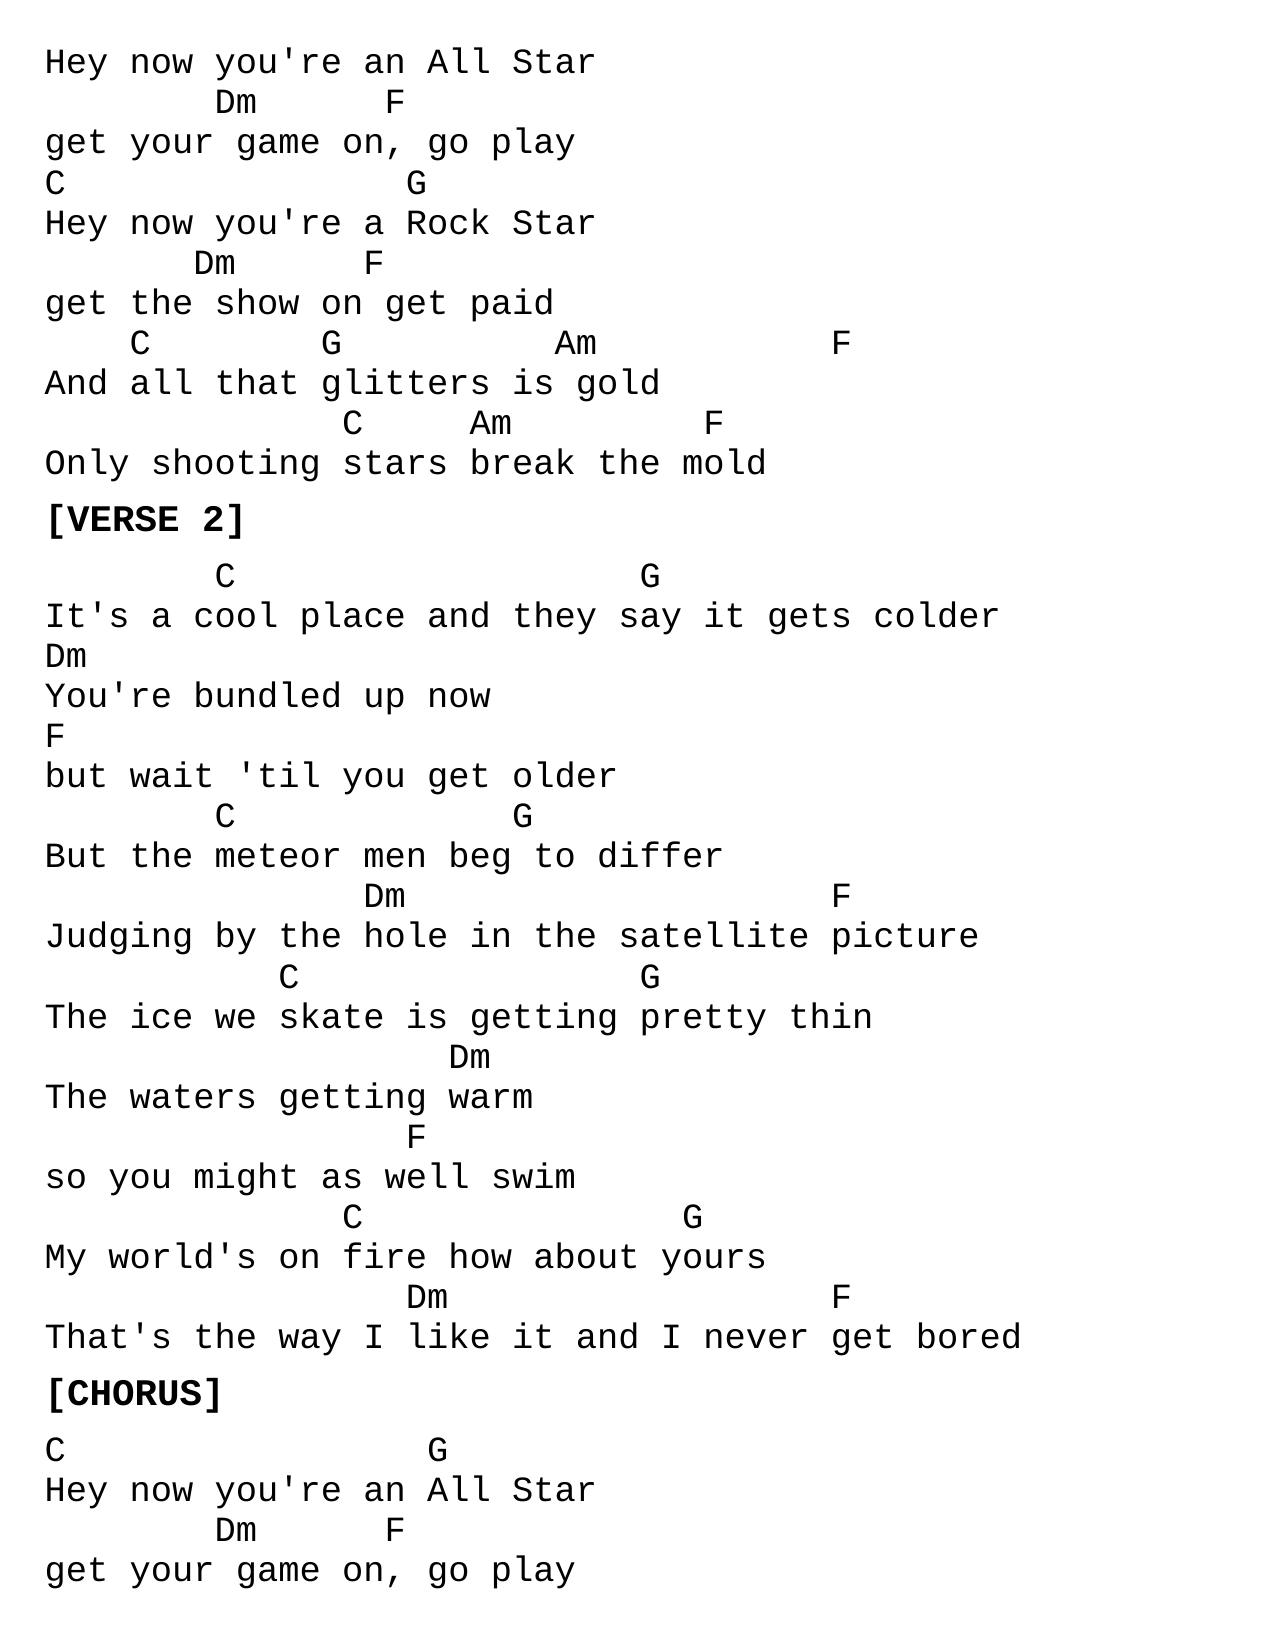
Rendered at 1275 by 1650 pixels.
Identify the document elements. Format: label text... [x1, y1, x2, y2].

text That's the way I like it and I never get bored [44, 1319, 1231, 1359]
text Hey now you're a Rock Star [44, 205, 1231, 245]
text The waters getting warm [44, 1079, 1231, 1119]
text get your game on, go play [44, 1552, 1231, 1592]
text Judging by the hole in the satellite picture [44, 918, 1231, 958]
text Hey now you're an All Star [44, 44, 1231, 84]
text F [44, 718, 1231, 758]
text Dm F [44, 1279, 1231, 1319]
text C G [44, 798, 1231, 838]
text get the show on get paid [44, 285, 1231, 325]
text Only shooting stars break the mold [44, 445, 1231, 485]
text get your game on, go play [44, 124, 1231, 164]
text C G [44, 164, 1231, 205]
text The ice we skate is getting pretty thin [44, 999, 1231, 1039]
text Dm [44, 638, 1231, 678]
text Dm F [44, 84, 1231, 124]
text but wait 'til you get older [44, 758, 1231, 798]
subtitle [CHORUS] [44, 1374, 1231, 1417]
text And all that glitters is gold [44, 365, 1231, 405]
text You're bundled up now [44, 678, 1231, 718]
text C Am F [44, 405, 1231, 445]
text But the meteor men beg to differ [44, 838, 1231, 878]
text Dm [44, 1039, 1231, 1079]
text Hey now you're an All Star [44, 1472, 1231, 1512]
text C G Am F [44, 325, 1231, 365]
text My world's on fire how about yours [44, 1239, 1231, 1279]
text C G [44, 1432, 1231, 1472]
text C G [44, 557, 1231, 598]
text C G [44, 958, 1231, 999]
text so you might as well swim [44, 1159, 1231, 1199]
text It's a cool place and they say it gets colder [44, 598, 1231, 638]
text Dm F [44, 1512, 1231, 1552]
text F [44, 1119, 1231, 1159]
text Dm F [44, 878, 1231, 918]
text Dm F [44, 245, 1231, 285]
subtitle [VERSE 2] [44, 500, 1231, 543]
text C G [44, 1199, 1231, 1239]
